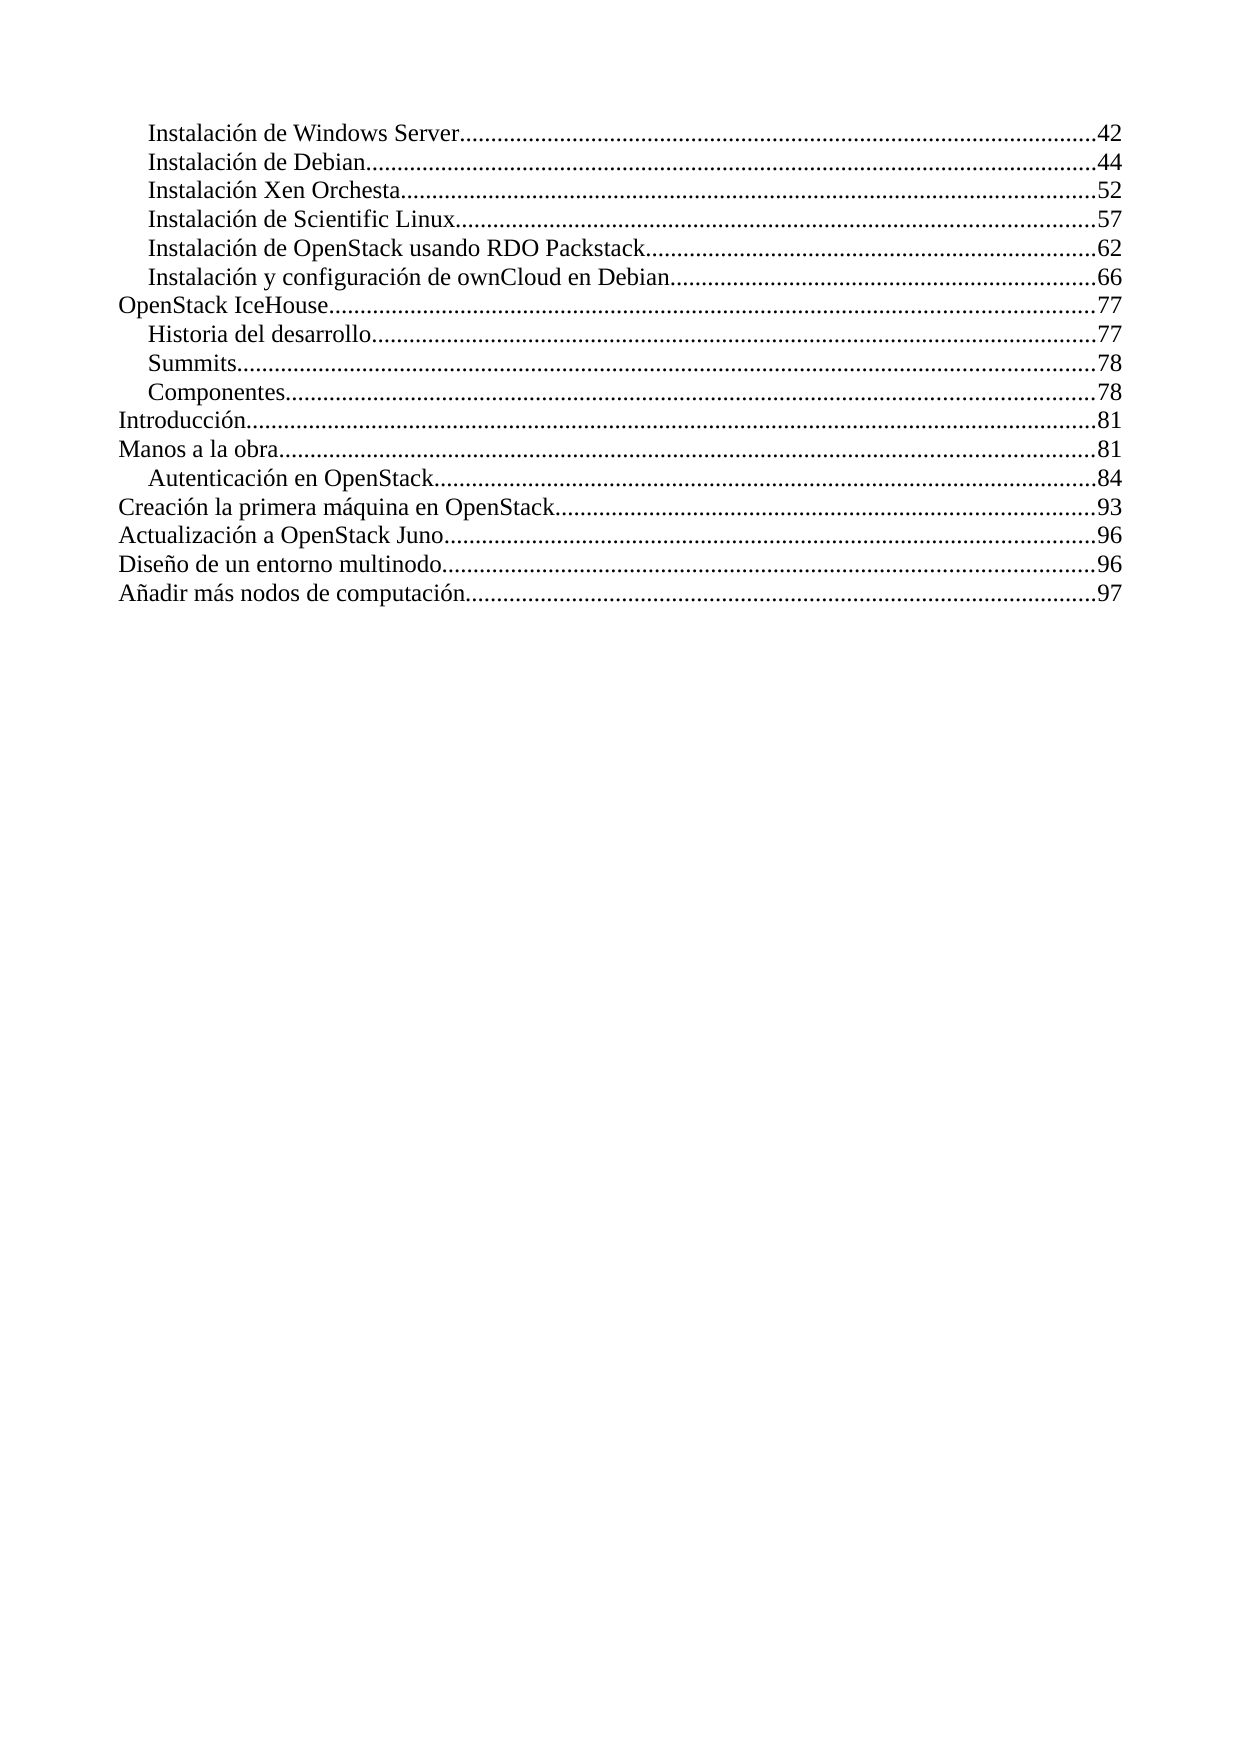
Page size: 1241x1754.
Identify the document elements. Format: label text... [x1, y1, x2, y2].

text Componentes 78 [148, 377, 1122, 406]
text Diseño de un entorno multinodo 96 [118, 549, 1122, 578]
text Summits 78 [148, 348, 1122, 377]
text Manos a la obra 81 [118, 434, 1122, 463]
text Instalación Xen Orchesta 52 [148, 176, 1122, 204]
text Instalación de Windows Server 42 [148, 118, 1122, 147]
text Instalación de Debian 44 [148, 147, 1122, 176]
text Autenticación en OpenStack 84 [148, 463, 1122, 492]
text OpenStack IceHouse 77 [118, 291, 1122, 319]
text Introducción 81 [118, 406, 1122, 434]
text Historia del desarrollo 77 [148, 319, 1122, 348]
text Instalación de Scientific Linux 57 [148, 204, 1122, 233]
text Instalación y configuración de ownCloud en Debian 66 [148, 262, 1122, 291]
text Añadir más nodos de computación 97 [118, 578, 1122, 607]
text Actualización a OpenStack Juno 96 [118, 521, 1122, 549]
text Creación la primera máquina en OpenStack 93 [118, 492, 1122, 521]
text Instalación de OpenStack usando RDO Packstack 62 [148, 233, 1122, 262]
